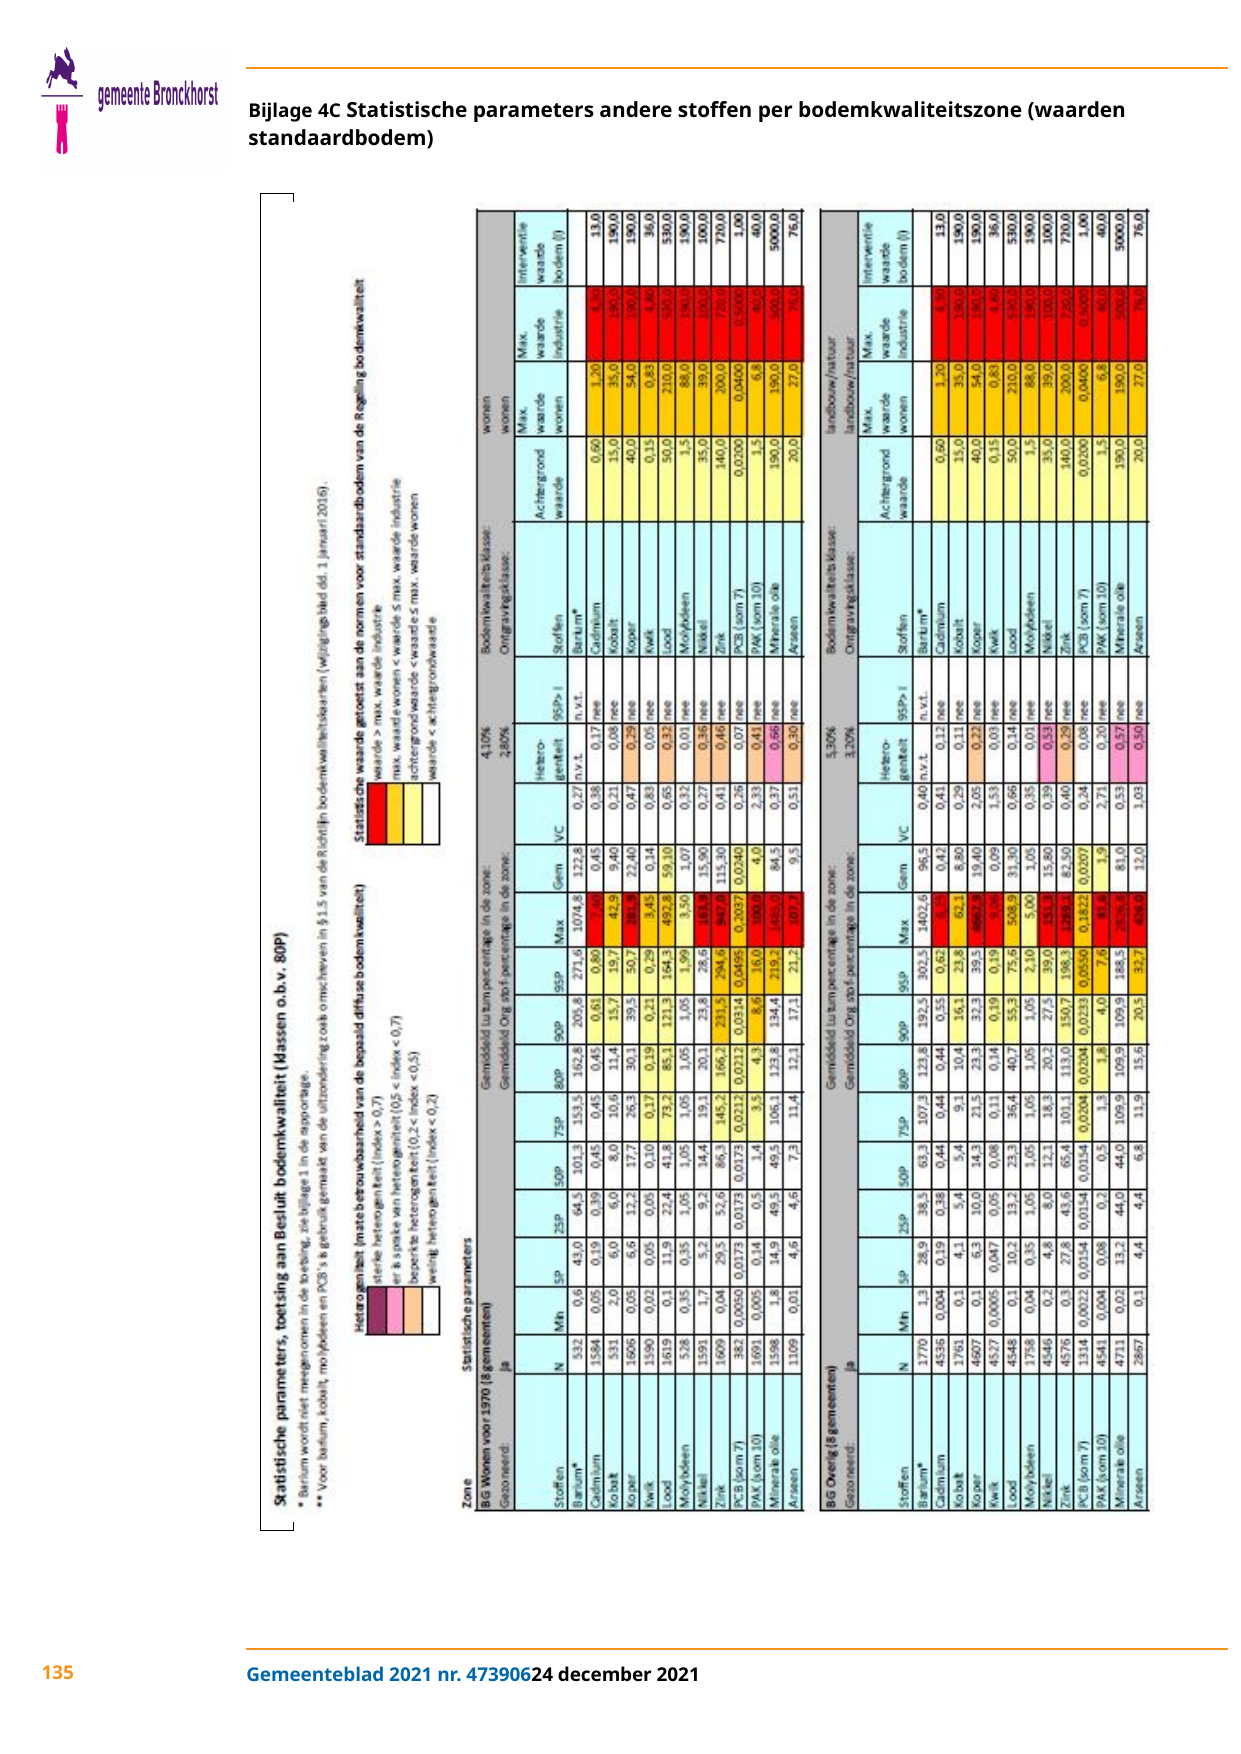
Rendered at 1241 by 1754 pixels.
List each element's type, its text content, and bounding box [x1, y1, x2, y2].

picture [268, 202, 1155, 1522]
text Bijlage 4C Statistische parameters andere stoffen per bodemkwaliteitszone (waarden standaardbodem) [248, 95, 1152, 152]
picture [41, 47, 231, 172]
